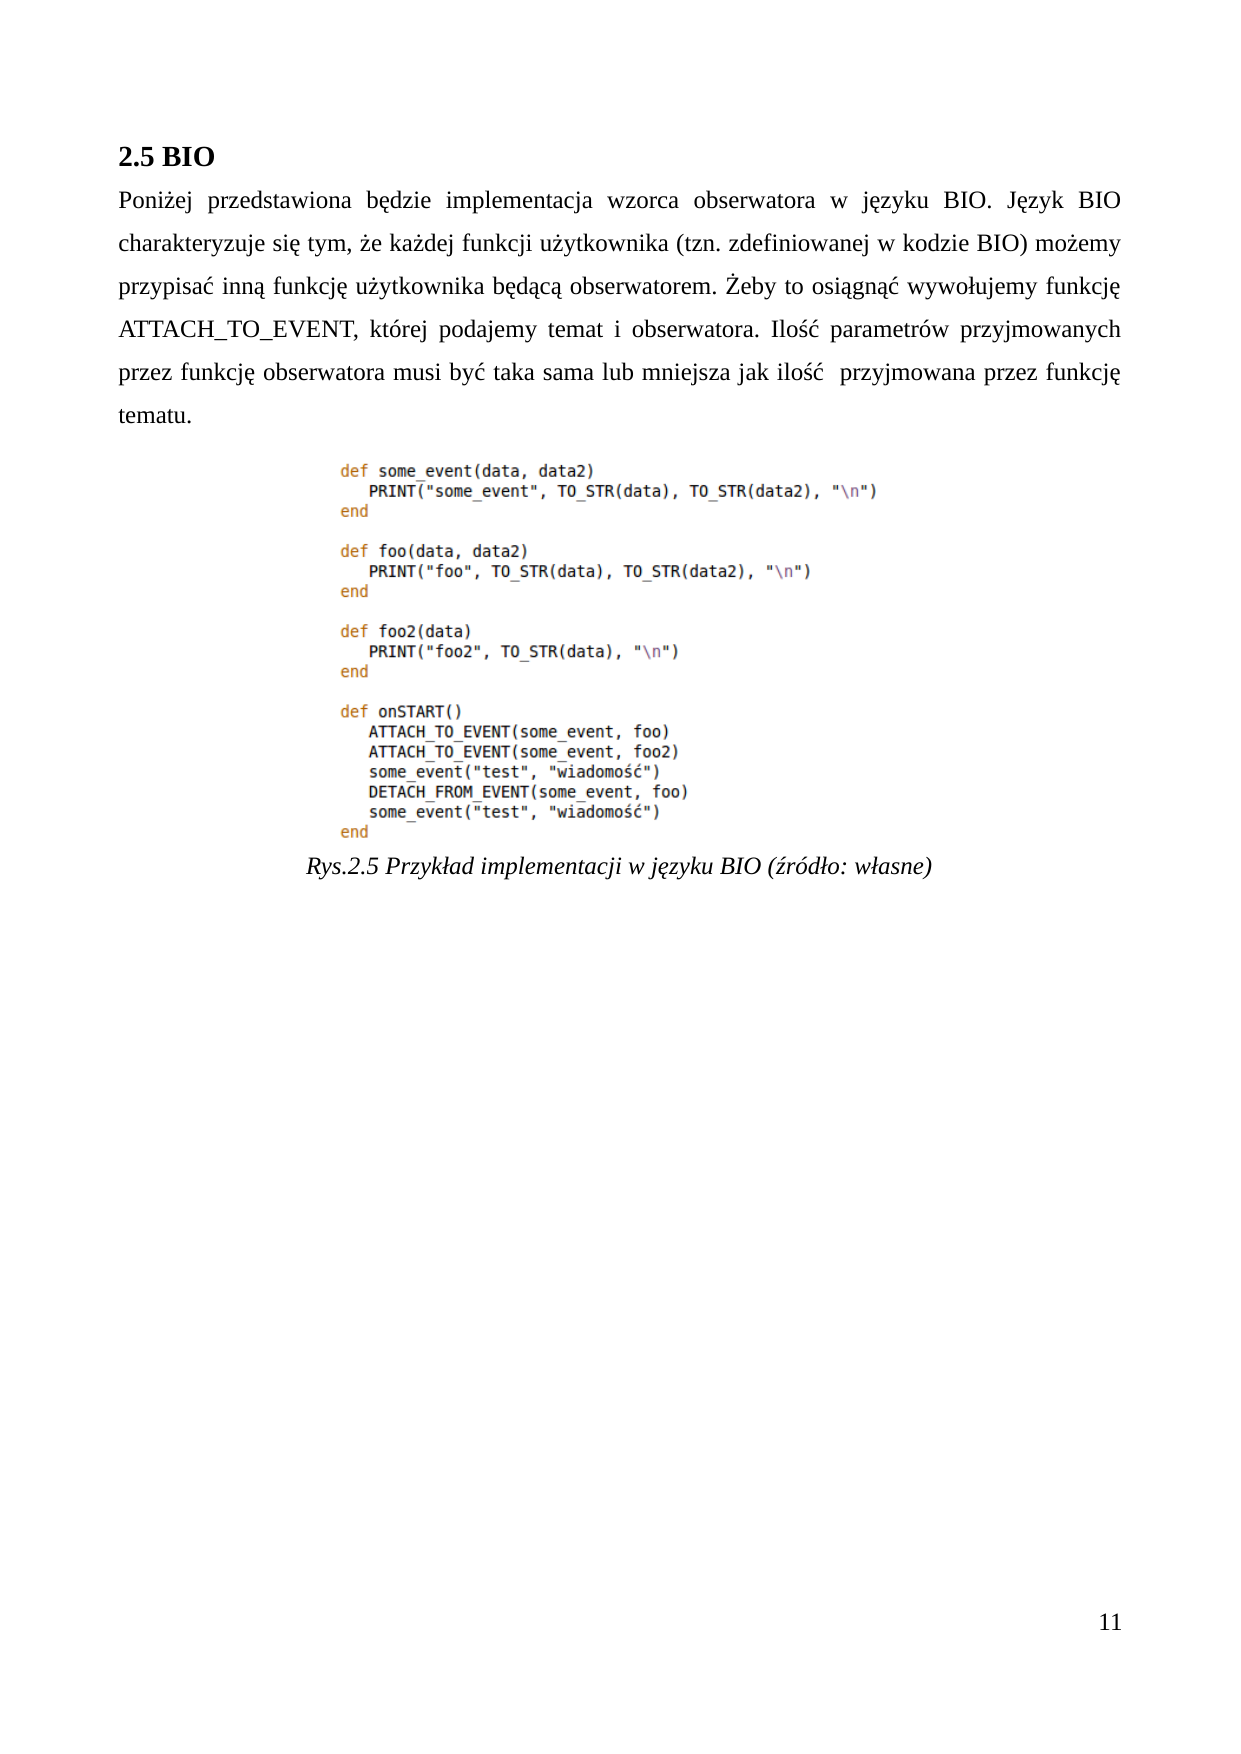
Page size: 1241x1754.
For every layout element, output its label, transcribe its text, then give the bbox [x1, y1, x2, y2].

subtitle 2.5 BIO [118, 139, 1122, 172]
text Rys.2.5 Przykład implementacji w języku BIO (źródło: własne) [118, 851, 1122, 879]
picture [337, 458, 903, 846]
text Poniżej przedstawiona będzie implementacja wzorca obserwatora w języku BIO. Język BIO charakteryzuje się tym, że każdej funkcji użytkownika (tzn. zdefiniowanej w kodzie BIO) możemy przypisać inną funkcję użytkownika będącą obserwatorem. Żeby to osiągnąć wywołujemy funkcję ATTACH_TO_EVENT, której podajemy temat i obserwatora. Ilość parametrów przyjmowanych przez funkcję obserwatora musi być taka sama lub mniejsza jak ilość przyjmowana przez funkcję tematu. [118, 185, 1122, 429]
